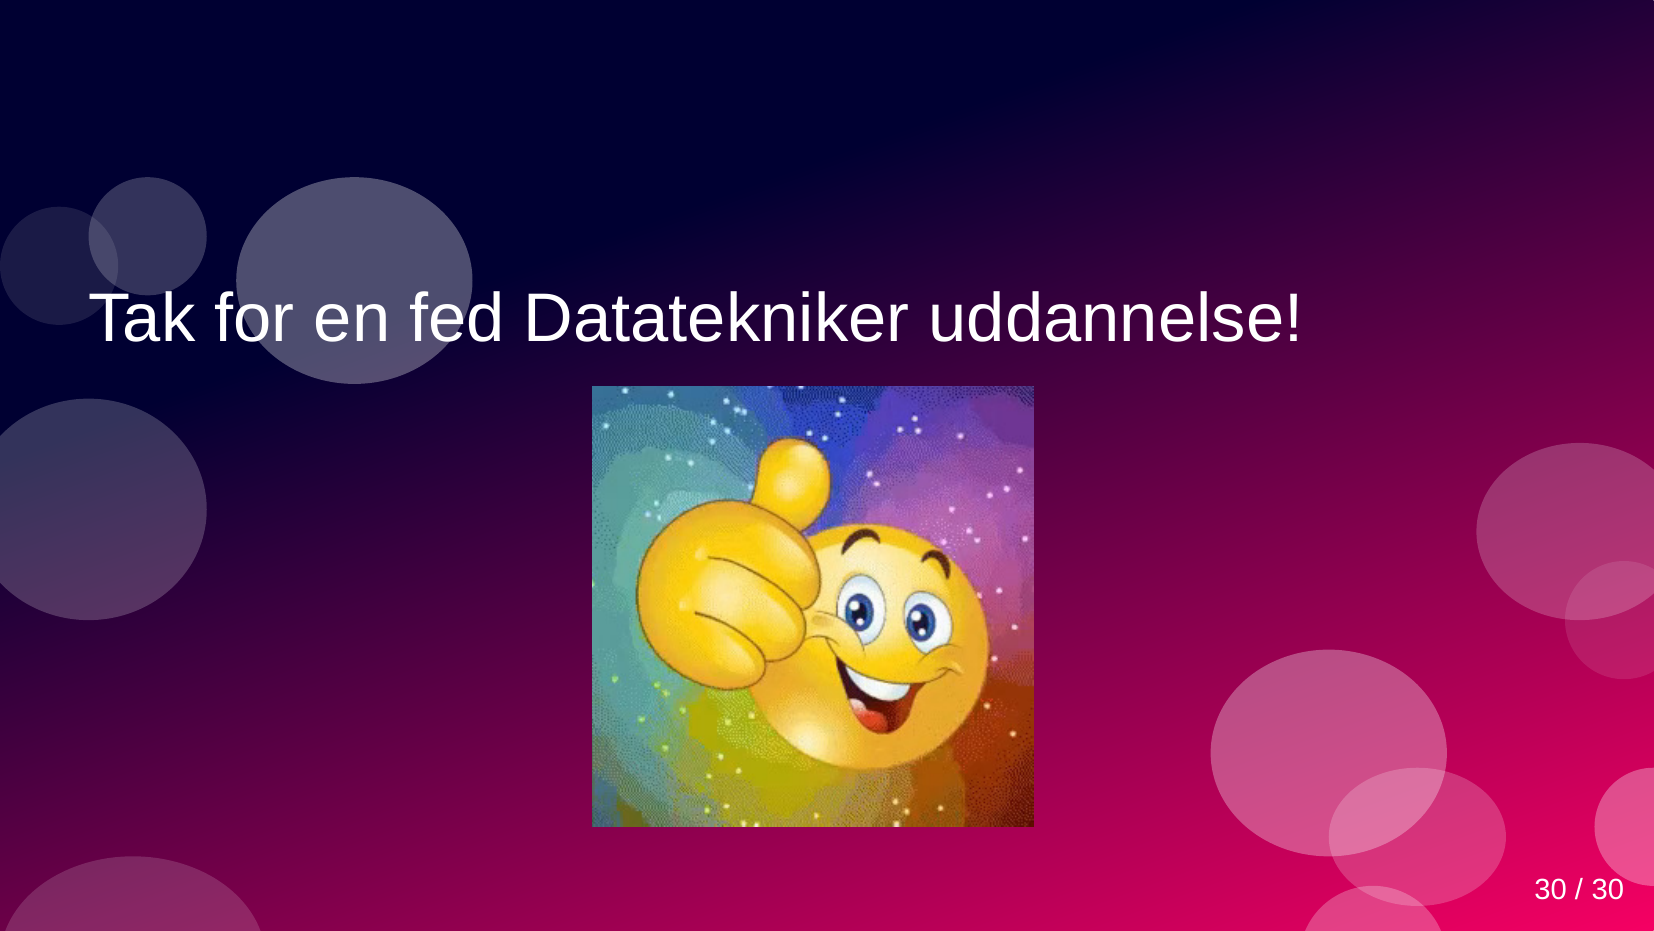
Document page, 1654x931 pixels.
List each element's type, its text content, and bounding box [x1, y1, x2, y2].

title Tak for en fed Datatekniker uddannelse! [88, 236, 1565, 399]
picture [592, 386, 1034, 827]
